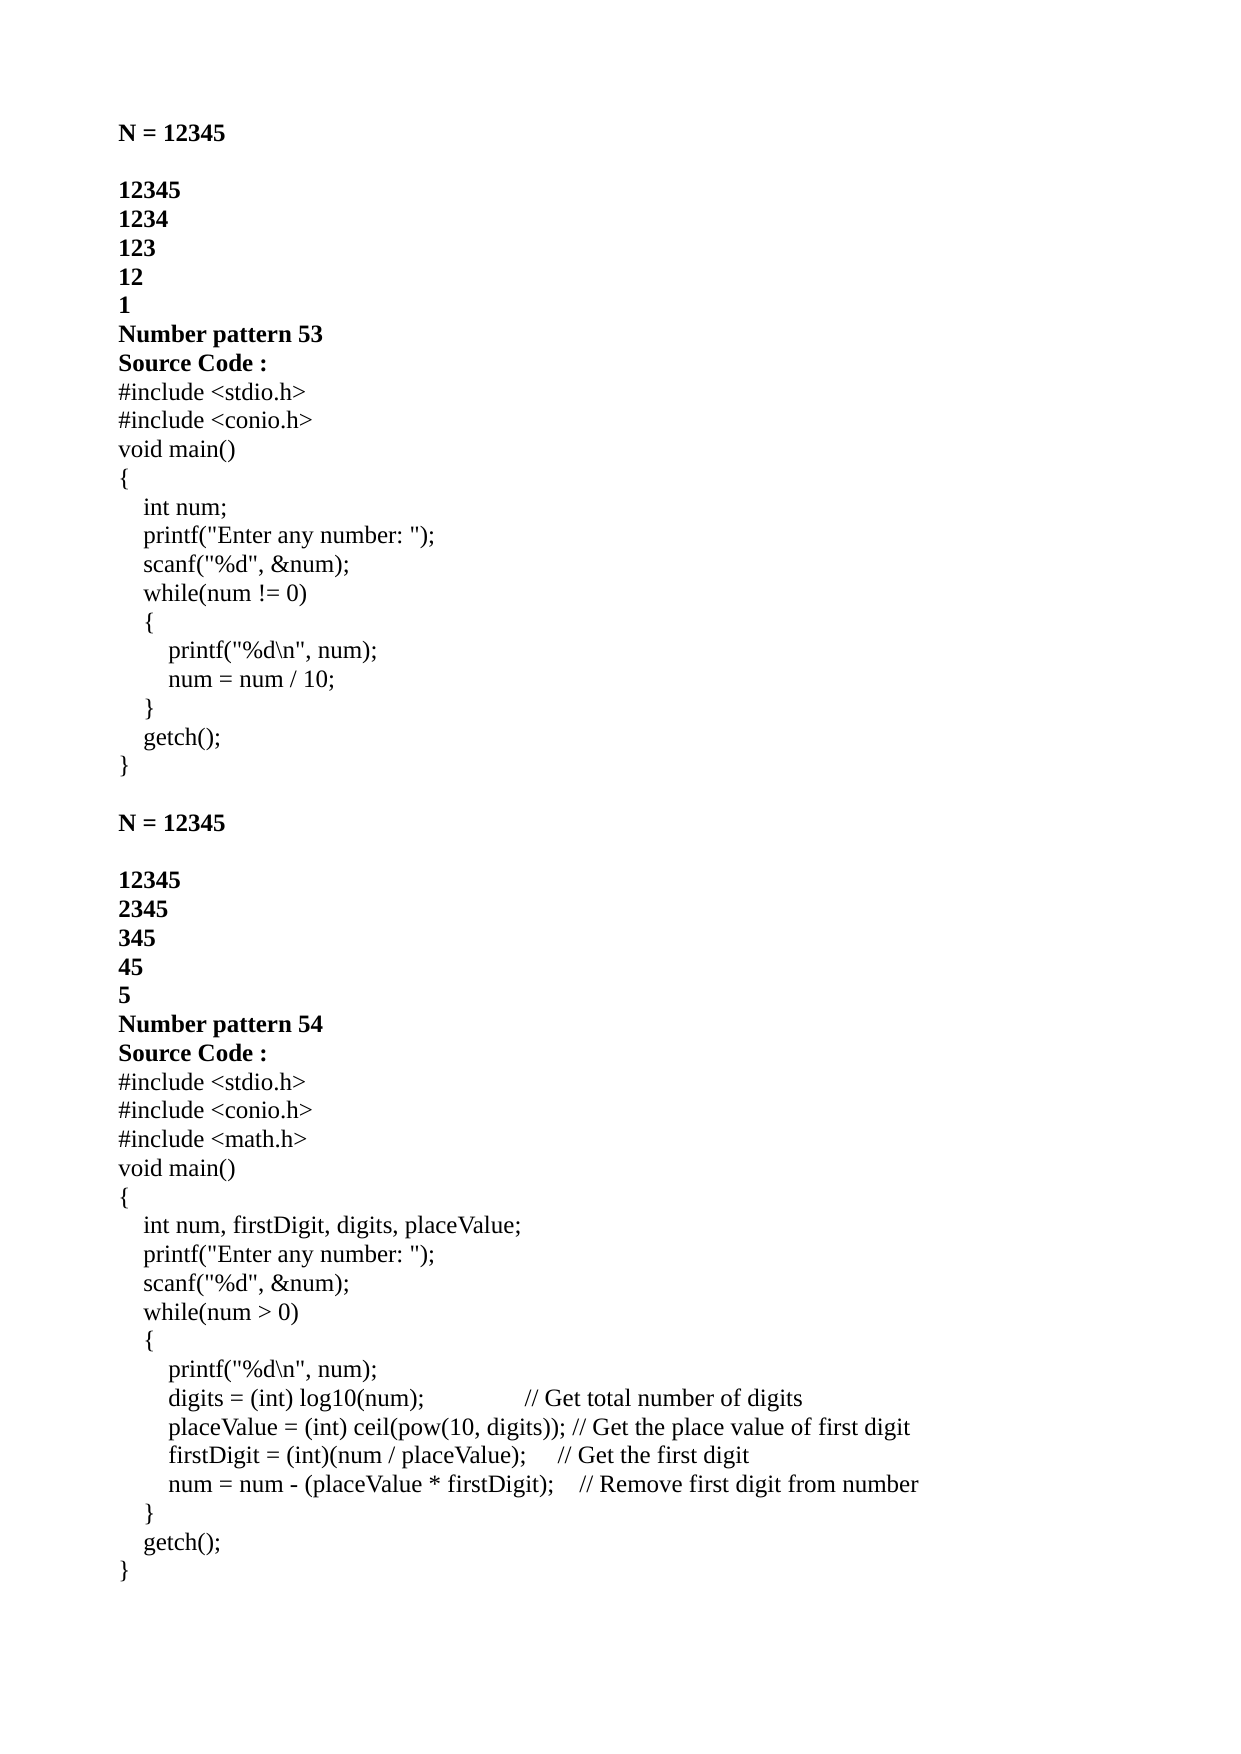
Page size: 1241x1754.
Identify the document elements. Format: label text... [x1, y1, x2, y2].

text } [118, 1556, 1122, 1584]
text 5 [118, 981, 1122, 1009]
text Source Code : [118, 348, 1122, 377]
text } [118, 1498, 1122, 1527]
text #include <math.h> [118, 1124, 1122, 1153]
text 123 [118, 233, 1122, 262]
text #include <stdio.h> [118, 377, 1122, 406]
text Number pattern 54 [118, 1009, 1122, 1038]
text printf("%d\n", num); [118, 636, 1122, 664]
text getch(); [118, 722, 1122, 751]
text getch(); [118, 1527, 1122, 1556]
text void main() [118, 1153, 1122, 1182]
text 345 [118, 923, 1122, 952]
text } [118, 751, 1122, 779]
text placeValue = (int) ceil(pow(10, digits)); // Get the place value of first digit [118, 1412, 1122, 1441]
text 45 [118, 952, 1122, 981]
text num = num / 10; [118, 664, 1122, 693]
text #include <conio.h> [118, 406, 1122, 434]
text 12 [118, 262, 1122, 291]
text N = 12345 [118, 808, 1122, 837]
text 1234 [118, 204, 1122, 233]
text printf("Enter any number: "); [118, 521, 1122, 549]
text { [118, 607, 1122, 636]
text { [118, 463, 1122, 492]
text printf("%d\n", num); [118, 1354, 1122, 1383]
text scanf("%d", &num); [118, 1268, 1122, 1297]
text Number pattern 53 [118, 319, 1122, 348]
text int num; [118, 492, 1122, 521]
text #include <conio.h> [118, 1096, 1122, 1124]
text void main() [118, 434, 1122, 463]
text #include <stdio.h> [118, 1067, 1122, 1096]
text num = num - (placeValue * firstDigit); // Remove first digit from number [118, 1469, 1122, 1498]
text 12345 [118, 176, 1122, 204]
text scanf("%d", &num); [118, 549, 1122, 578]
text 1 [118, 291, 1122, 319]
text N = 12345 [118, 118, 1122, 147]
text int num, firstDigit, digits, placeValue; [118, 1211, 1122, 1239]
text } [118, 693, 1122, 722]
text firstDigit = (int)(num / placeValue); // Get the first digit [118, 1441, 1122, 1469]
text 12345 [118, 866, 1122, 894]
text Source Code : [118, 1038, 1122, 1067]
text digits = (int) log10(num); // Get total number of digits [118, 1383, 1122, 1412]
text while(num != 0) [118, 578, 1122, 607]
text while(num > 0) [118, 1297, 1122, 1326]
text printf("Enter any number: "); [118, 1239, 1122, 1268]
text { [118, 1182, 1122, 1211]
text 2345 [118, 894, 1122, 923]
text { [118, 1326, 1122, 1354]
